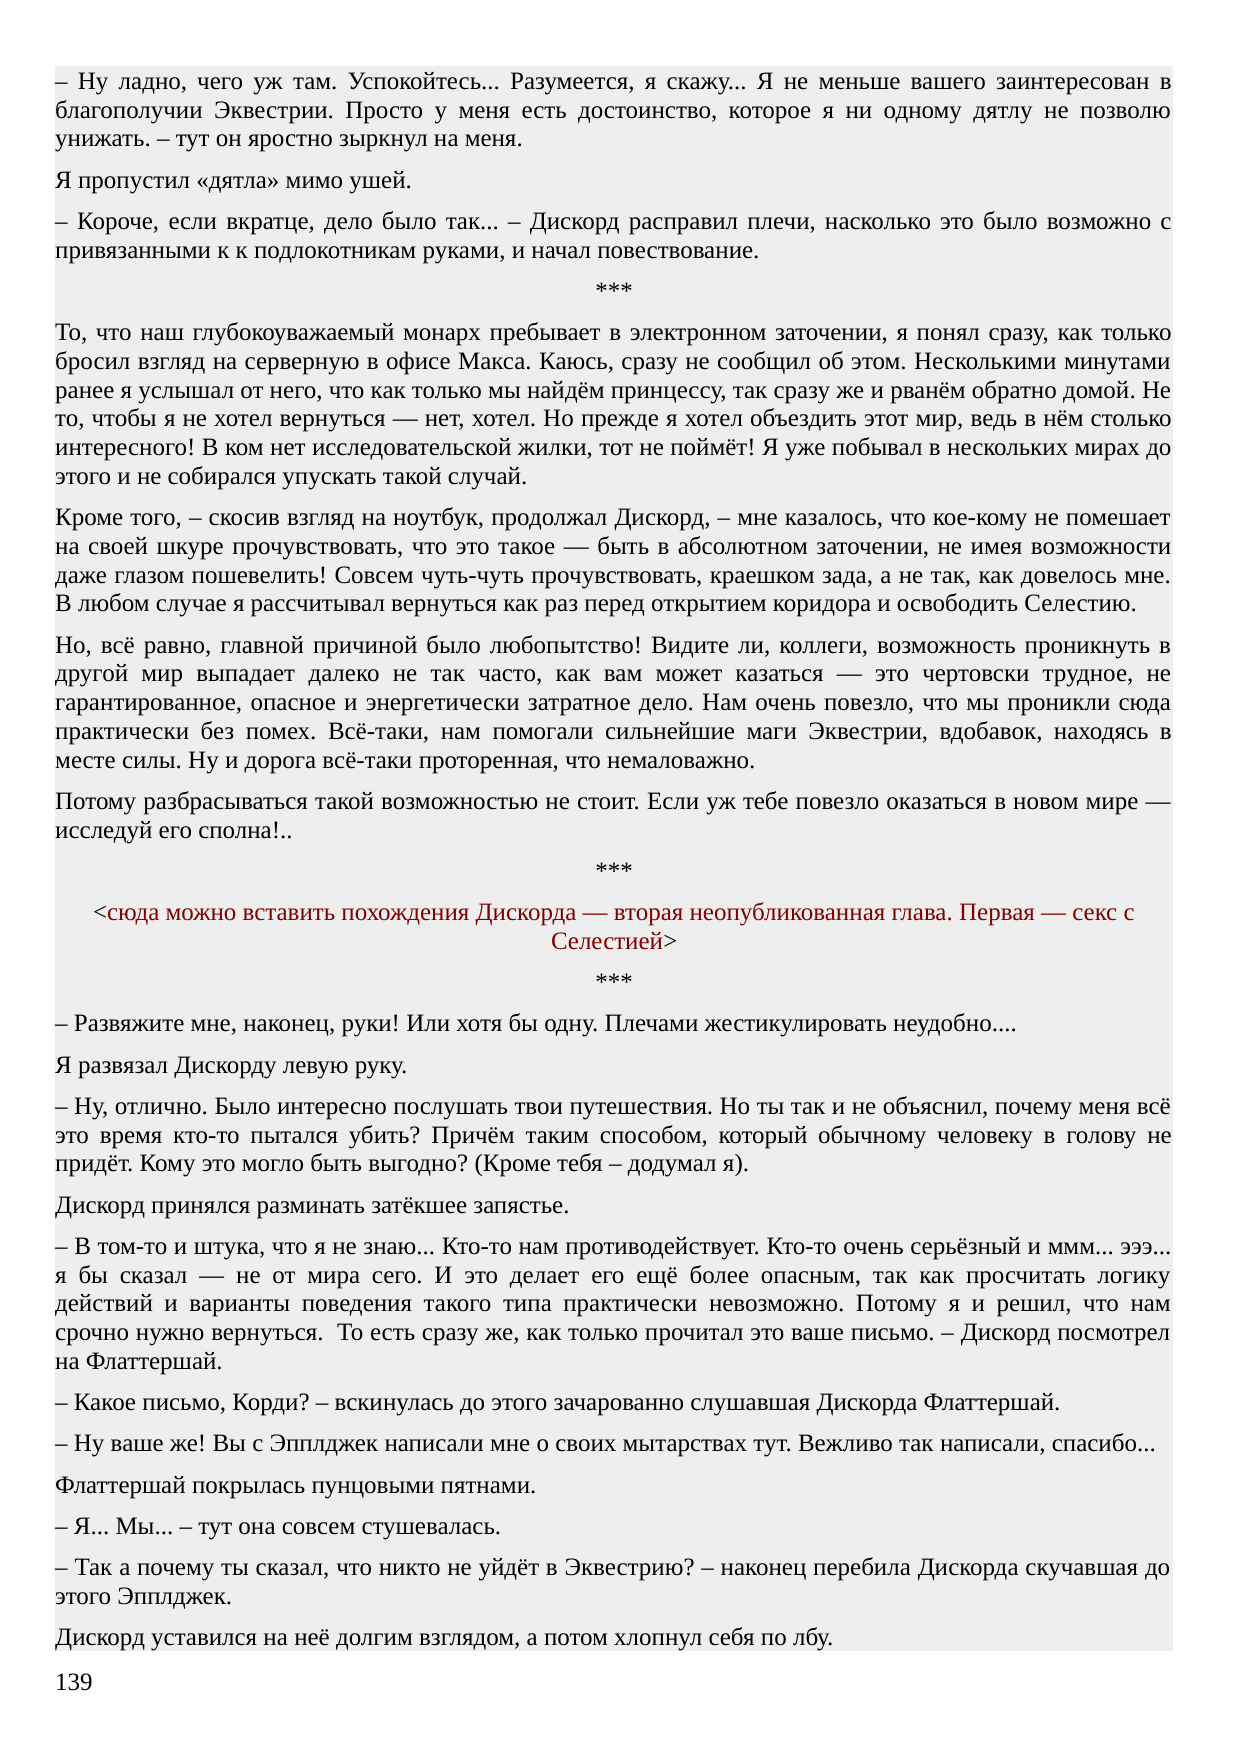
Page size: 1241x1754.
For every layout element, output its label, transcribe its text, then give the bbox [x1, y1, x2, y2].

text – Какое письмо, Корди? – вскинулась до этого зачарованно слушавшая Дискорда Флаттершай. [55, 1387, 1173, 1416]
text Я пропустил «дятла» мимо ушей. [55, 165, 1173, 193]
text *** [55, 276, 1173, 305]
text – Развяжите мне, наконец, руки! Или хотя бы одну. Плечами жестикулировать неудобно.... [55, 1008, 1173, 1037]
text Кроме того, – скосив взгляд на ноутбук, продолжал Дискорд, – мне казалось, что кое-кому не помешает на своей шкуре прочувствовать, что это такое — быть в абсолютном заточении, не имея возможности даже глазом пошевелить! Совсем чуть-чуть прочувствовать, краешком зада, а не так, как довелось мне. В любом случае я рассчитывал вернуться как раз перед открытием коридора и освободить Селестию. [55, 502, 1173, 617]
text – Ну ладно, чего уж там. Успокойтесь... Разумеется, я скажу... Я не меньше вашего заинтересован в благополучии Эквестрии. Просто у меня есть достоинство, которое я ни одному дятлу не позволю унижать. – тут он яростно зыркнул на меня. [55, 66, 1173, 152]
text Флаттершай покрылась пунцовыми пятнами. [55, 1470, 1173, 1498]
text <сюда можно вставить похождения Дискорда — вторая неопубликованная глава. Первая — секс с Селестией> [55, 897, 1173, 955]
text Я развязал Дискорду левую руку. [55, 1050, 1173, 1078]
text – Так а почему ты сказал, что никто не уйдёт в Эквестрию? – наконец перебила Дискорда скучавшая до этого Эпплджек. [55, 1552, 1173, 1610]
text *** [55, 967, 1173, 996]
text – Короче, если вкратце, дело было так... – Дискорд расправил плечи, насколько это было возможно с привязанными к к подлокотникам руками, и начал повествование. [55, 206, 1173, 263]
text – В том-то и штука, что я не знаю... Кто-то нам противодействует. Кто-то очень серьёзный и ммм... эээ... я бы сказал — не от мира сего. И это делает его ещё более опасным, так как просчитать логику действий и варианты поведения такого типа практически невозможно. Потому я и решил, что нам срочно нужно вернуться. То есть сразу же, как только прочитал это ваше письмо. – Дискорд посмотрел на Флаттершай. [55, 1231, 1173, 1375]
text Дискорд принялся разминать затёкшее запястье. [55, 1190, 1173, 1218]
text Дискорд уставился на неё долгим взглядом, а потом хлопнул себя по лбу. [55, 1622, 1173, 1651]
text Потому разбрасываться такой возможностью не стоит. Если уж тебе повезло оказаться в новом мире — исследуй его сполна!.. [55, 786, 1173, 843]
text – Ну ваше же! Вы с Эпплджек написали мне о своих мытарствах тут. Вежливо так написали, спасибо... [55, 1428, 1173, 1457]
text – Я... Мы... – тут она совсем стушевалась. [55, 1511, 1173, 1540]
text Но, всё равно, главной причиной было любопытство! Видите ли, коллеги, возможность проникнуть в другой мир выпадает далеко не так часто, как вам может казаться — это чертовски трудное, не гарантированное, опасное и энергетически затратное дело. Нам очень повезло, что мы проникли сюда практически без помех. Всё-таки, нам помогали сильнейшие маги Эквестрии, вдобавок, находясь в месте силы. Ну и дорога всё-таки проторенная, что немаловажно. [55, 630, 1173, 773]
text – Ну, отлично. Было интересно послушать твои путешествия. Но ты так и не объяснил, почему меня всё это время кто-то пытался убить? Причём таким способом, который обычному человеку в голову не придёт. Кому это могло быть выгодно? (Кроме тебя – додумал я). [55, 1091, 1173, 1177]
text *** [55, 856, 1173, 885]
text То, что наш глубокоуважаемый монарх пребывает в электронном заточении, я понял сразу, как только бросил взгляд на серверную в офисе Макса. Каюсь, сразу не сообщил об этом. Несколькими минутами ранее я услышал от него, что как только мы найдём принцессу, так сразу же и рванём обратно домой. Не то, чтобы я не хотел вернуться — нет, хотел. Но прежде я хотел объездить этот мир, ведь в нём столько интересного! В ком нет исследовательской жилки, тот не поймёт! Я уже побывал в нескольких мирах до этого и не собирался упускать такой случай. [55, 317, 1173, 490]
